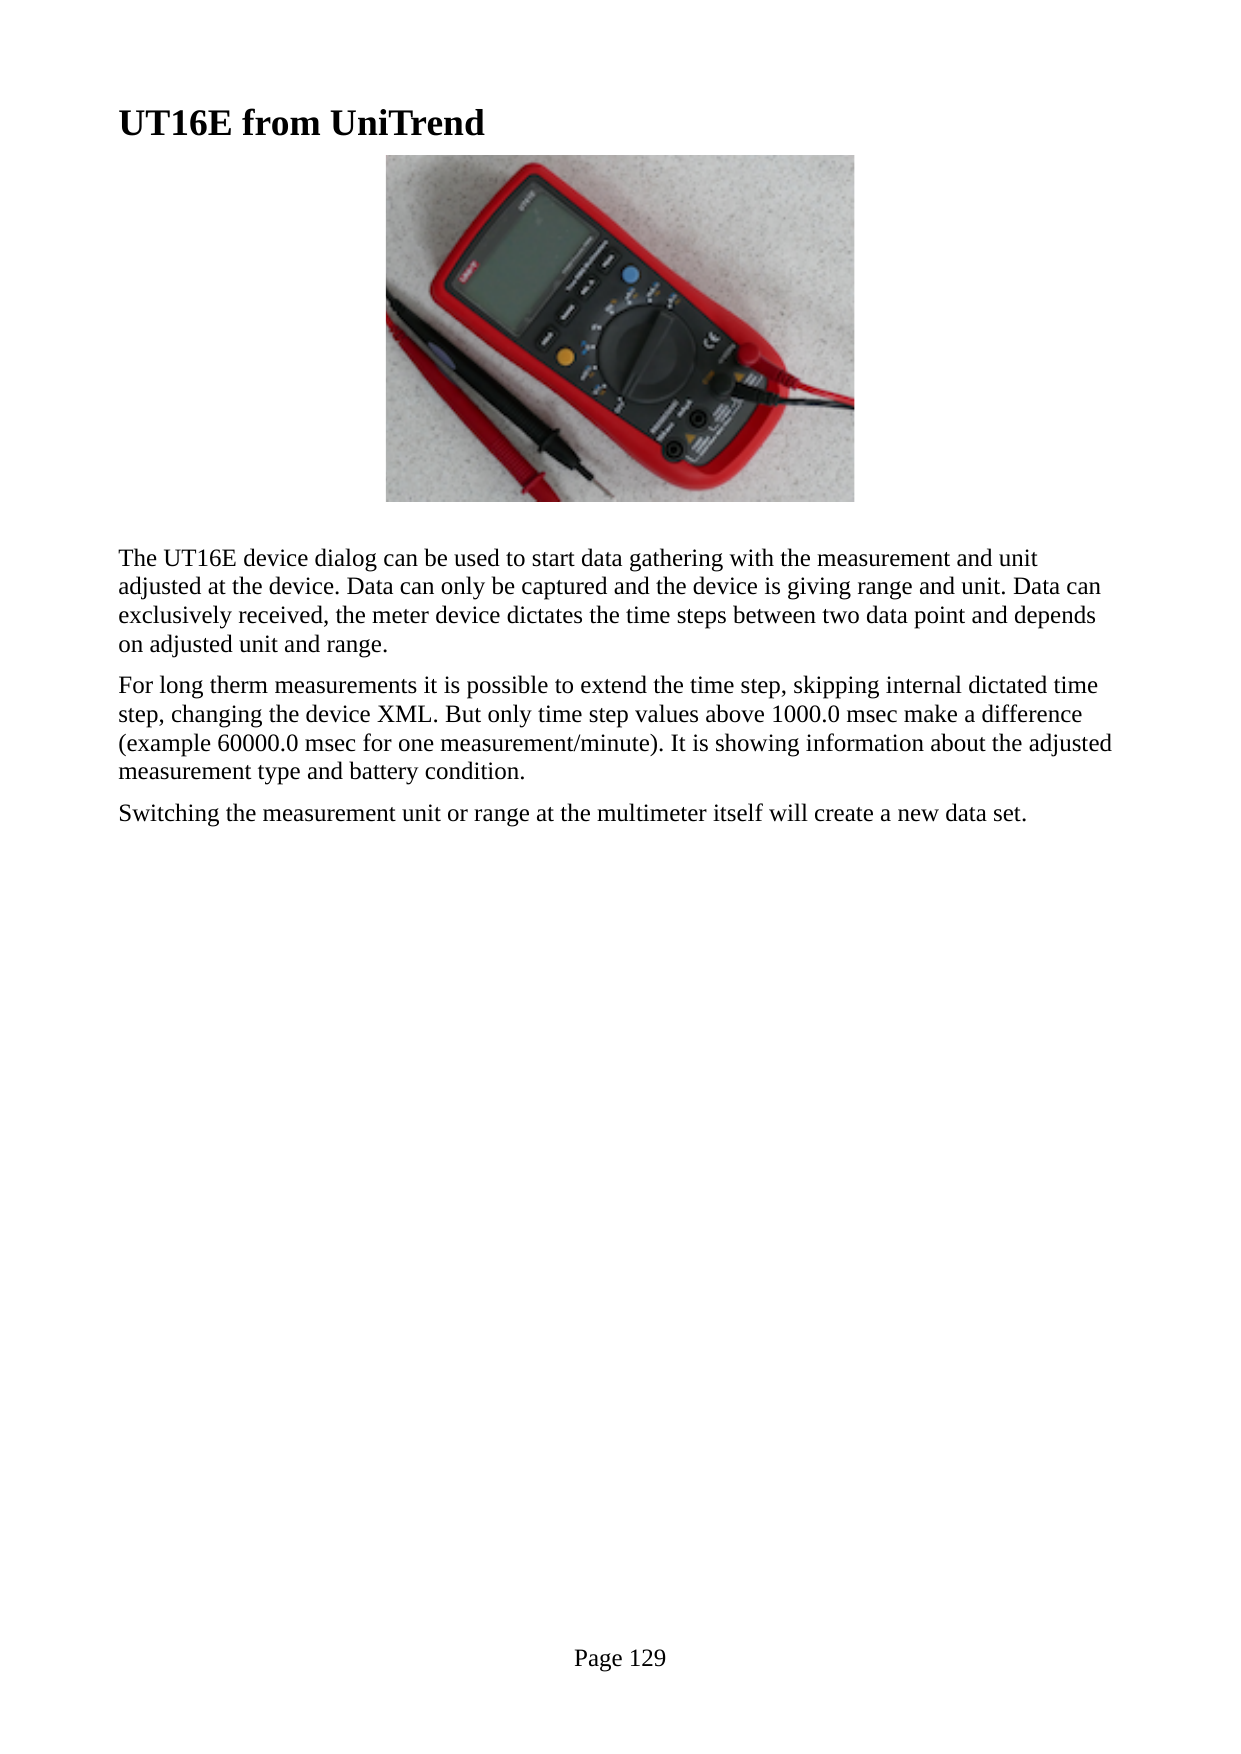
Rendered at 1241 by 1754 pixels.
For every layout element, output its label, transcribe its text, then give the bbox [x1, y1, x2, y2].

picture [385, 155, 855, 502]
subtitle UT16E from UniTrend [118, 100, 1122, 143]
text For long therm measurements it is possible to extend the time step, skipping internal dictated time step, changing the device XML. But only time step values above 1000.0 msec make a difference (example 60000.0 msec for one measurement/minute). It is showing information about the adjusted measurement type and battery condition. [118, 670, 1122, 785]
text The UT16E device dialog can be used to start data gathering with the measurement and unit adjusted at the device. Data can only be captured and the device is giving range and unit. Data can exclusively received, the meter device dictates the time steps between two data point and depends on adjusted unit and range. [118, 543, 1122, 658]
text Switching the measurement unit or range at the multimeter itself will create a new data set. [118, 798, 1122, 826]
